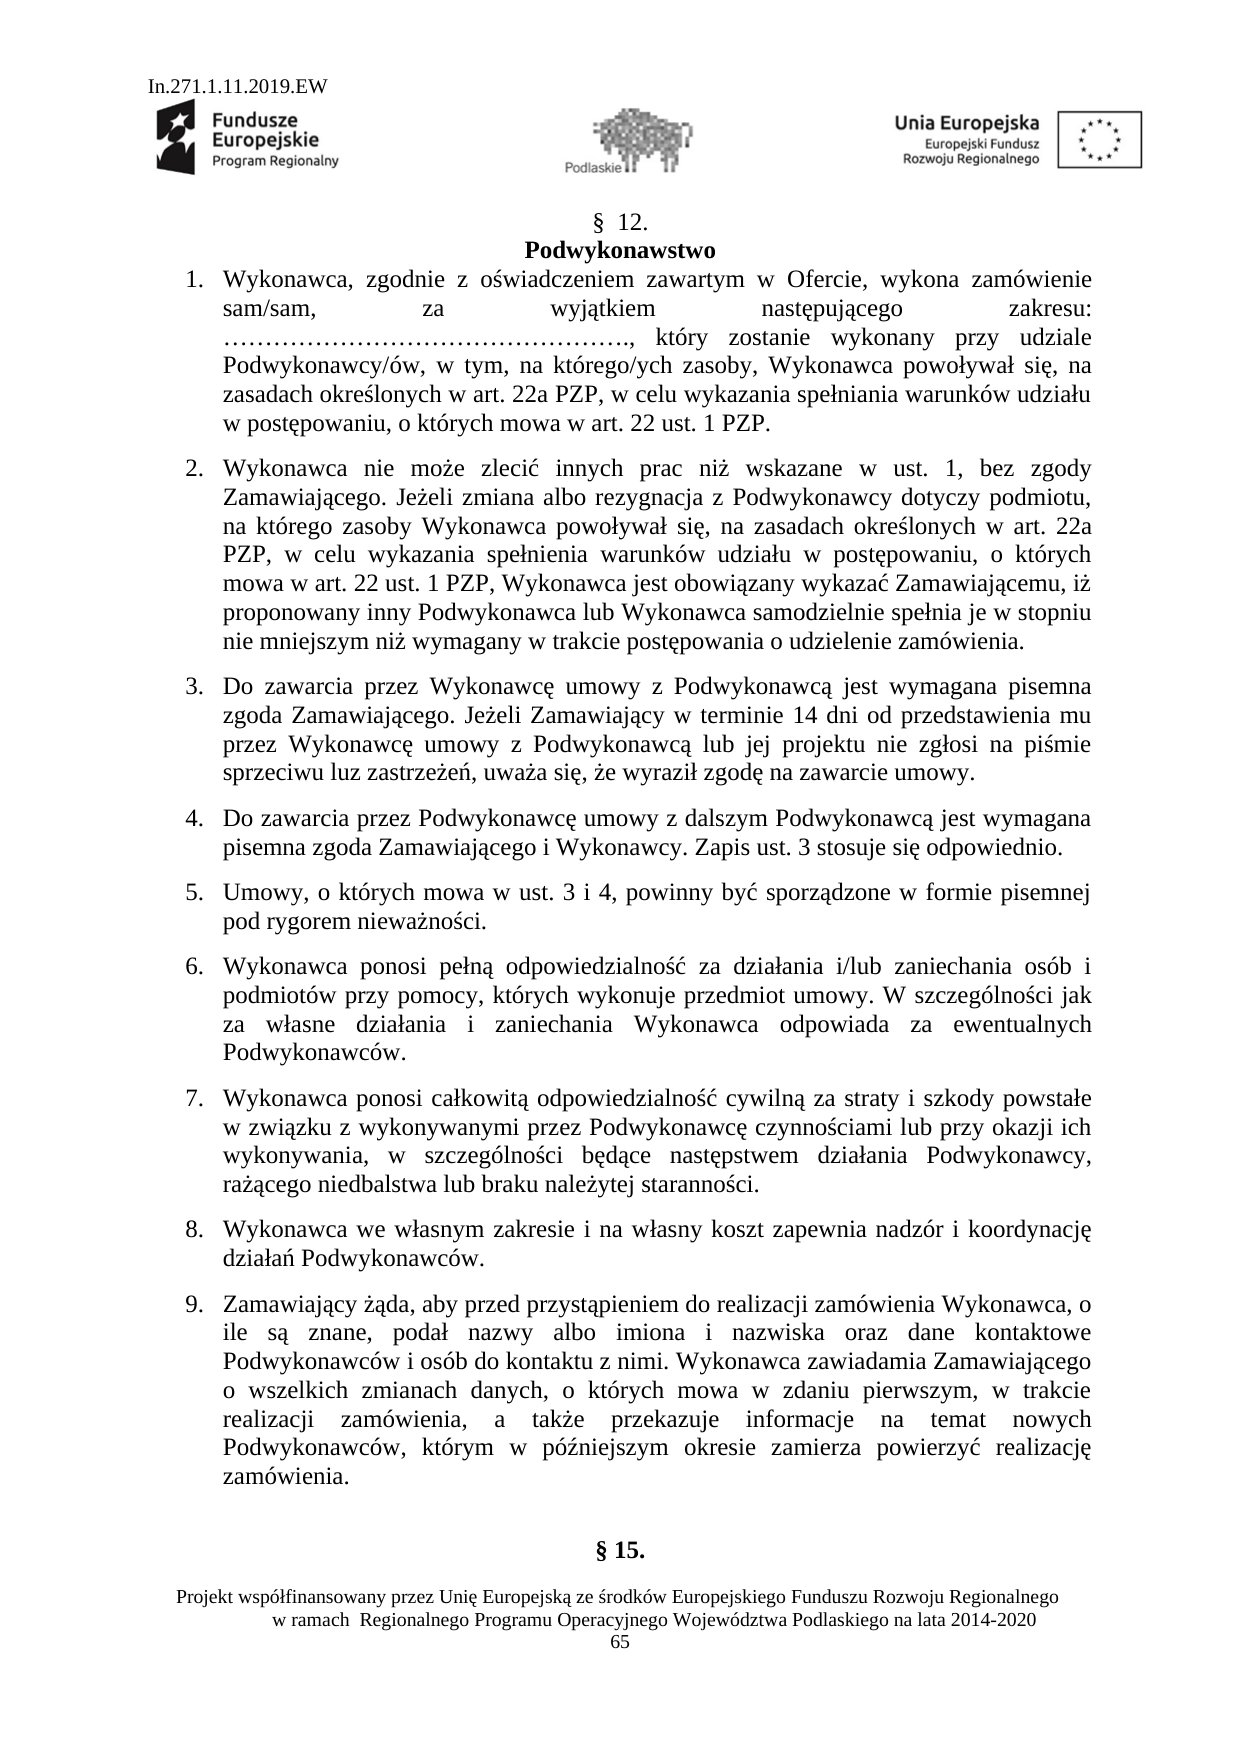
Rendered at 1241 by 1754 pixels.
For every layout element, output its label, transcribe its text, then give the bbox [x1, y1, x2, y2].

list Wykonawca ponosi całkowitą odpowiedzialność cywilną za straty i szkody powstałe w związku z wykonywanymi przez Podwykonawcę czynnościami lub przy okazji ich wykonywania, w szczególności będące następstwem działania Podwykonawcy, rażącego niedbalstwa lub braku należytej staranności. [185, 1083, 1092, 1198]
list Do zawarcia przez Podwykonawcę umowy z dalszym Podwykonawcą jest wymagana pisemna zgoda Zamawiającego i Wykonawcy. Zapis ust. 3 stosuje się odpowiednio. [185, 803, 1092, 860]
list Wykonawca ponosi pełną odpowiedzialność za działania i/lub zaniechania osób i podmiotów przy pomocy, których wykonuje przedmiot umowy. W szczególności jak za własne działania i zaniechania Wykonawca odpowiada za ewentualnych Podwykonawców. [185, 951, 1092, 1066]
list Do zawarcia przez Wykonawcę umowy z Podwykonawcą jest wymagana pisemna zgoda Zamawiającego. Jeżeli Zamawiający w terminie 14 dni od przedstawienia mu przez Wykonawcę umowy z Podwykonawcą lub jej projektu nie zgłosi na piśmie sprzeciwu luz zastrzeżeń, uważa się, że wyraził zgodę na zawarcie umowy. [185, 671, 1092, 786]
text Podwykonawstwo [148, 235, 1092, 264]
list Wykonawca nie może zlecić innych prac niż wskazane w ust. 1, bez zgody Zamawiającego. Jeżeli zmiana albo rezygnacja z Podwykonawcy dotyczy podmiotu, na którego zasoby Wykonawca powoływał się, na zasadach określonych w art. 22a PZP, w celu wykazania spełnienia warunków udziału w postępowaniu, o których mowa w art. 22 ust. 1 PZP, Wykonawca jest obowiązany wykazać Zamawiającemu, iż proponowany inny Podwykonawca lub Wykonawca samodzielnie spełnia je w stopniu nie mniejszym niż wymagany w trakcie postępowania o udzielenie zamówienia. [185, 453, 1092, 654]
list Wykonawca we własnym zakresie i na własny koszt zapewnia nadzór i koordynację działań Podwykonawców. [185, 1214, 1092, 1272]
list Wykonawca, zgodnie z oświadczeniem zawartym w Ofercie, wykona zamówienie sam/sam, za wyjątkiem następującego zakresu: …………………………………………., który zostanie wykonany przy udziale Podwykonawcy/ów, w tym, na którego/ych zasoby, Wykonawca powoływał się, na zasadach określonych w art. 22a PZP, w celu wykazania spełniania warunków udziału w postępowaniu, o których mowa w art. 22 ust. 1 PZP. [185, 264, 1092, 437]
text § 15. [148, 1535, 1092, 1564]
list Umowy, o których mowa w ust. 3 i 4, powinny być sporządzone w formie pisemnej pod rygorem nieważności. [185, 877, 1092, 934]
text § 12. [148, 207, 1092, 235]
list Zamawiający żąda, aby przed przystąpieniem do realizacji zamówienia Wykonawca, o ile są znane, podał nazwy albo imiona i nazwiska oraz dane kontaktowe Podwykonawców i osób do kontaktu z nimi. Wykonawca zawiadamia Zamawiającego o wszelkich zmianach danych, o których mowa w zdaniu pierwszym, w trakcie realizacji zamówienia, a także przekazuje informacje na temat nowych Podwykonawców, którym w późniejszym okresie zamierza powierzyć realizację zamówienia. [185, 1289, 1092, 1490]
